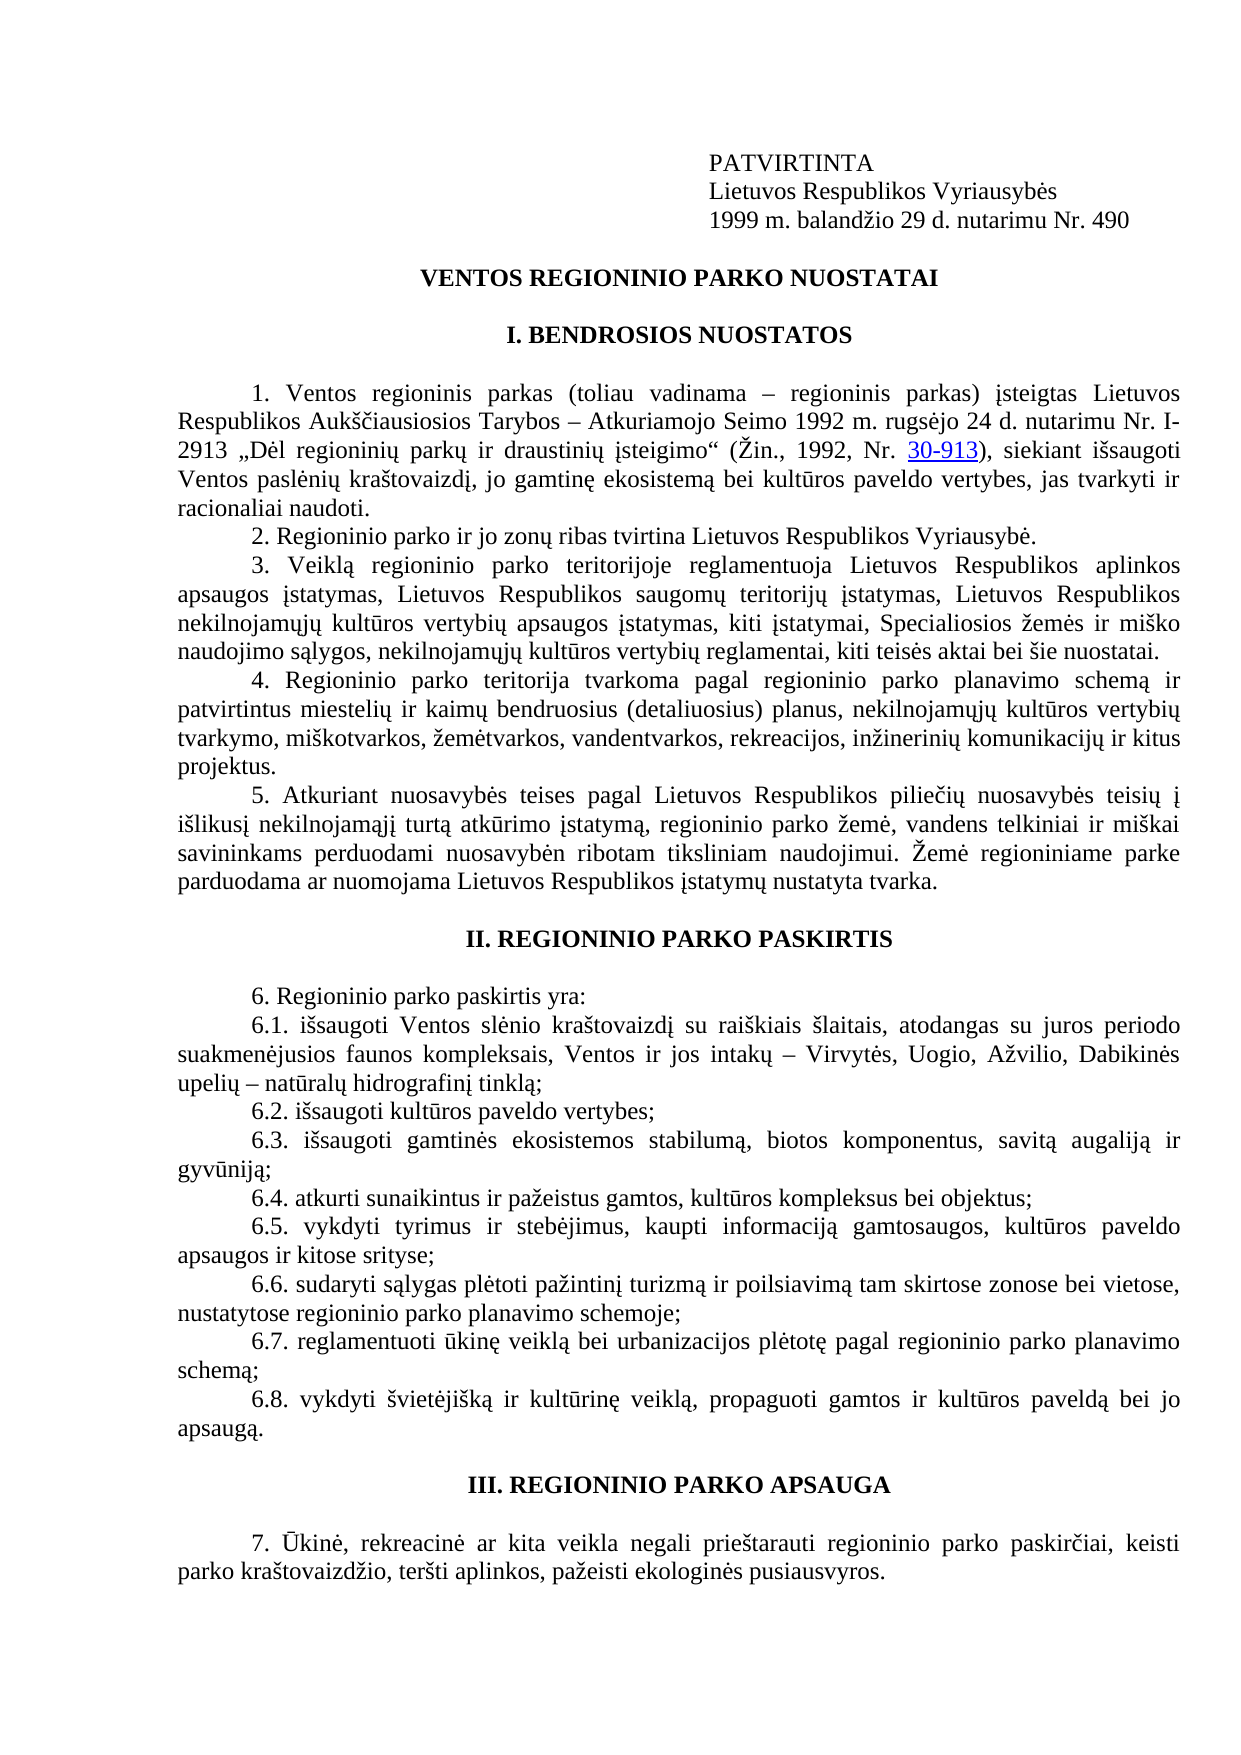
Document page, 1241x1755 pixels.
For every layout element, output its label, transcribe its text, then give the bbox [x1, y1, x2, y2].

text 2. Regioninio parko ir jo zonų ribas tvirtina Lietuvos Respublikos Vyriausybė. [177, 521, 1181, 550]
text 4. Regioninio parko teritorija tvarkoma pagal regioninio parko planavimo schemą ir patvirtintus miestelių ir kaimų bendruosius (detaliuosius) planus, nekilnojamųjų kultūros vertybių tvarkymo, miškotvarkos, žemėtvarkos, vandentvarkos, rekreacijos, inžinerinių komunikacijų ir kitus projektus. [177, 665, 1181, 780]
text 1999 m. balandžio 29 d. nutarimu Nr. 490 [177, 205, 1181, 234]
text 6.7. reglamentuoti ūkinę veiklą bei urbanizacijos plėtotę pagal regioninio parko planavimo schemą; [177, 1326, 1181, 1384]
text III. REGIONINIO PARKO APSAUGA [177, 1470, 1181, 1499]
text 6.5. vykdyti tyrimus ir stebėjimus, kaupti informaciją gamtosaugos, kultūros paveldo apsaugos ir kitose srityse; [177, 1211, 1181, 1269]
text 1. Ventos regioninis parkas (toliau vadinama – regioninis parkas) įsteigtas Lietuvos Respublikos Aukščiausiosios Tarybos – Atkuriamojo Seimo 1992 m. rugsėjo 24 d. nutarimu Nr. I-2913 „Dėl regioninių parkų ir draustinių įsteigimo“ (Žin., 1992, Nr. 30-913), siekiant išsaugoti Ventos paslėnių kraštovaizdį, jo gamtinę ekosistemą bei kultūros paveldo vertybes, jas tvarkyti ir racionaliai naudoti. [177, 378, 1181, 521]
text 6.6. sudaryti sąlygas plėtoti pažintinį turizmą ir poilsiavimą tam skirtose zonose bei vietose, nustatytose regioninio parko planavimo schemoje; [177, 1269, 1181, 1326]
text Patvirtinta [177, 148, 1181, 176]
text 6. Regioninio parko paskirtis yra: [177, 981, 1181, 1010]
text II. REGIONINIO PARKO PASKIRTIS [177, 924, 1181, 953]
text 5. Atkuriant nuosavybės teises pagal Lietuvos Respublikos piliečių nuosavybės teisių į išlikusį nekilnojamąjį turtą atkūrimo įstatymą, regioninio parko žemė, vandens telkiniai ir miškai savininkams perduodami nuosavybėn ribotam tiksliniam naudojimui. Žemė regioniniame parke parduodama ar nuomojama Lietuvos Respublikos įstatymų nustatyta tvarka. [177, 780, 1181, 895]
text 6.2. išsaugoti kultūros paveldo vertybes; [177, 1096, 1181, 1125]
text 3. Veiklą regioninio parko teritorijoje reglamentuoja Lietuvos Respublikos aplinkos apsaugos įstatymas, Lietuvos Respublikos saugomų teritorijų įstatymas, Lietuvos Respublikos nekilnojamųjų kultūros vertybių apsaugos įstatymas, kiti įstatymai, Specialiosios žemės ir miško naudojimo sąlygos, nekilnojamųjų kultūros vertybių reglamentai, kiti teisės aktai bei šie nuostatai. [177, 550, 1181, 665]
text 6.4. atkurti sunaikintus ir pažeistus gamtos, kultūros kompleksus bei objektus; [177, 1183, 1181, 1211]
text 7. Ūkinė, rekreacinė ar kita veikla negali prieštarauti regioninio parko paskirčiai, keisti parko kraštovaizdžio, teršti aplinkos, pažeisti ekologinės pusiausvyros. [177, 1528, 1181, 1585]
text I. BENDROSIOS NUOSTATOS [177, 320, 1181, 349]
text VENTOS REGIONINIO PARKO NUOSTATAI [177, 263, 1181, 291]
text 6.8. vykdyti švietėjišką ir kultūrinę veiklą, propaguoti gamtos ir kultūros paveldą bei jo apsaugą. [177, 1384, 1181, 1441]
text 6.3. išsaugoti gamtinės ekosistemos stabilumą, biotos komponentus, savitą augaliją ir gyvūniją; [177, 1125, 1181, 1183]
text 6.1. išsaugoti Ventos slėnio kraštovaizdį su raiškiais šlaitais, atodangas su juros periodo suakmenėjusios faunos kompleksais, Ventos ir jos intakų – Virvytės, Uogio, Ažvilio, Dabikinės upelių – natūralų hidrografinį tinklą; [177, 1010, 1181, 1096]
text Lietuvos Respublikos Vyriausybės [177, 176, 1181, 205]
